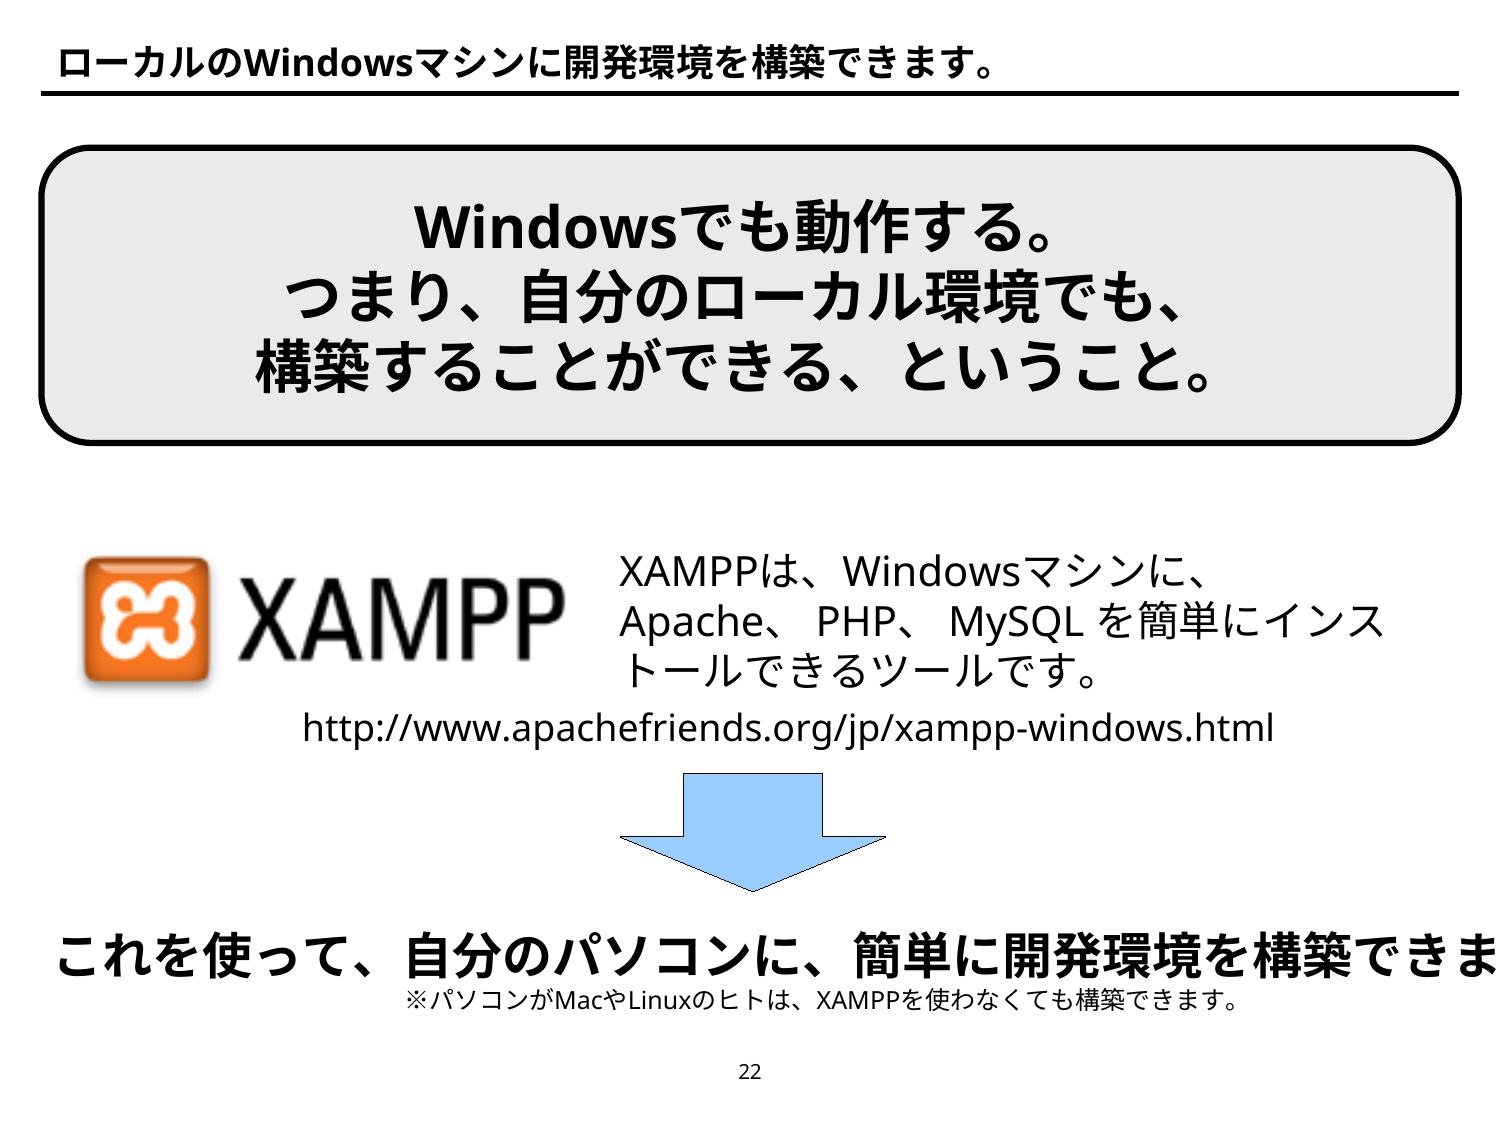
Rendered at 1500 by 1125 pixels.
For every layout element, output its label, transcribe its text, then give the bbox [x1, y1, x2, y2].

text_box http://www.apachefriends.org/jp/xampp-windows.html [349, 696, 1229, 757]
picture [76, 549, 578, 697]
title ローカルのWindowsマシンに開発環境を構築できます。 [41, 33, 1459, 87]
text_box XAMPPは、Windowsマシンに、 Apache、 PHP、 MySQL を簡単にインストールできるツールです。 [604, 537, 1418, 703]
text_box [620, 773, 886, 892]
text_box これを使って、自分のパソコンに、簡単に開発環境を構築できます。 ※パソコンがMacやLinuxのヒトは、XAMPPを使わなくても構築できます。 [37, 916, 1483, 1022]
text_box Windowsでも動作する。 つまり、自分のローカル環境でも、 構築することができる、ということ。 [41, 147, 1459, 443]
